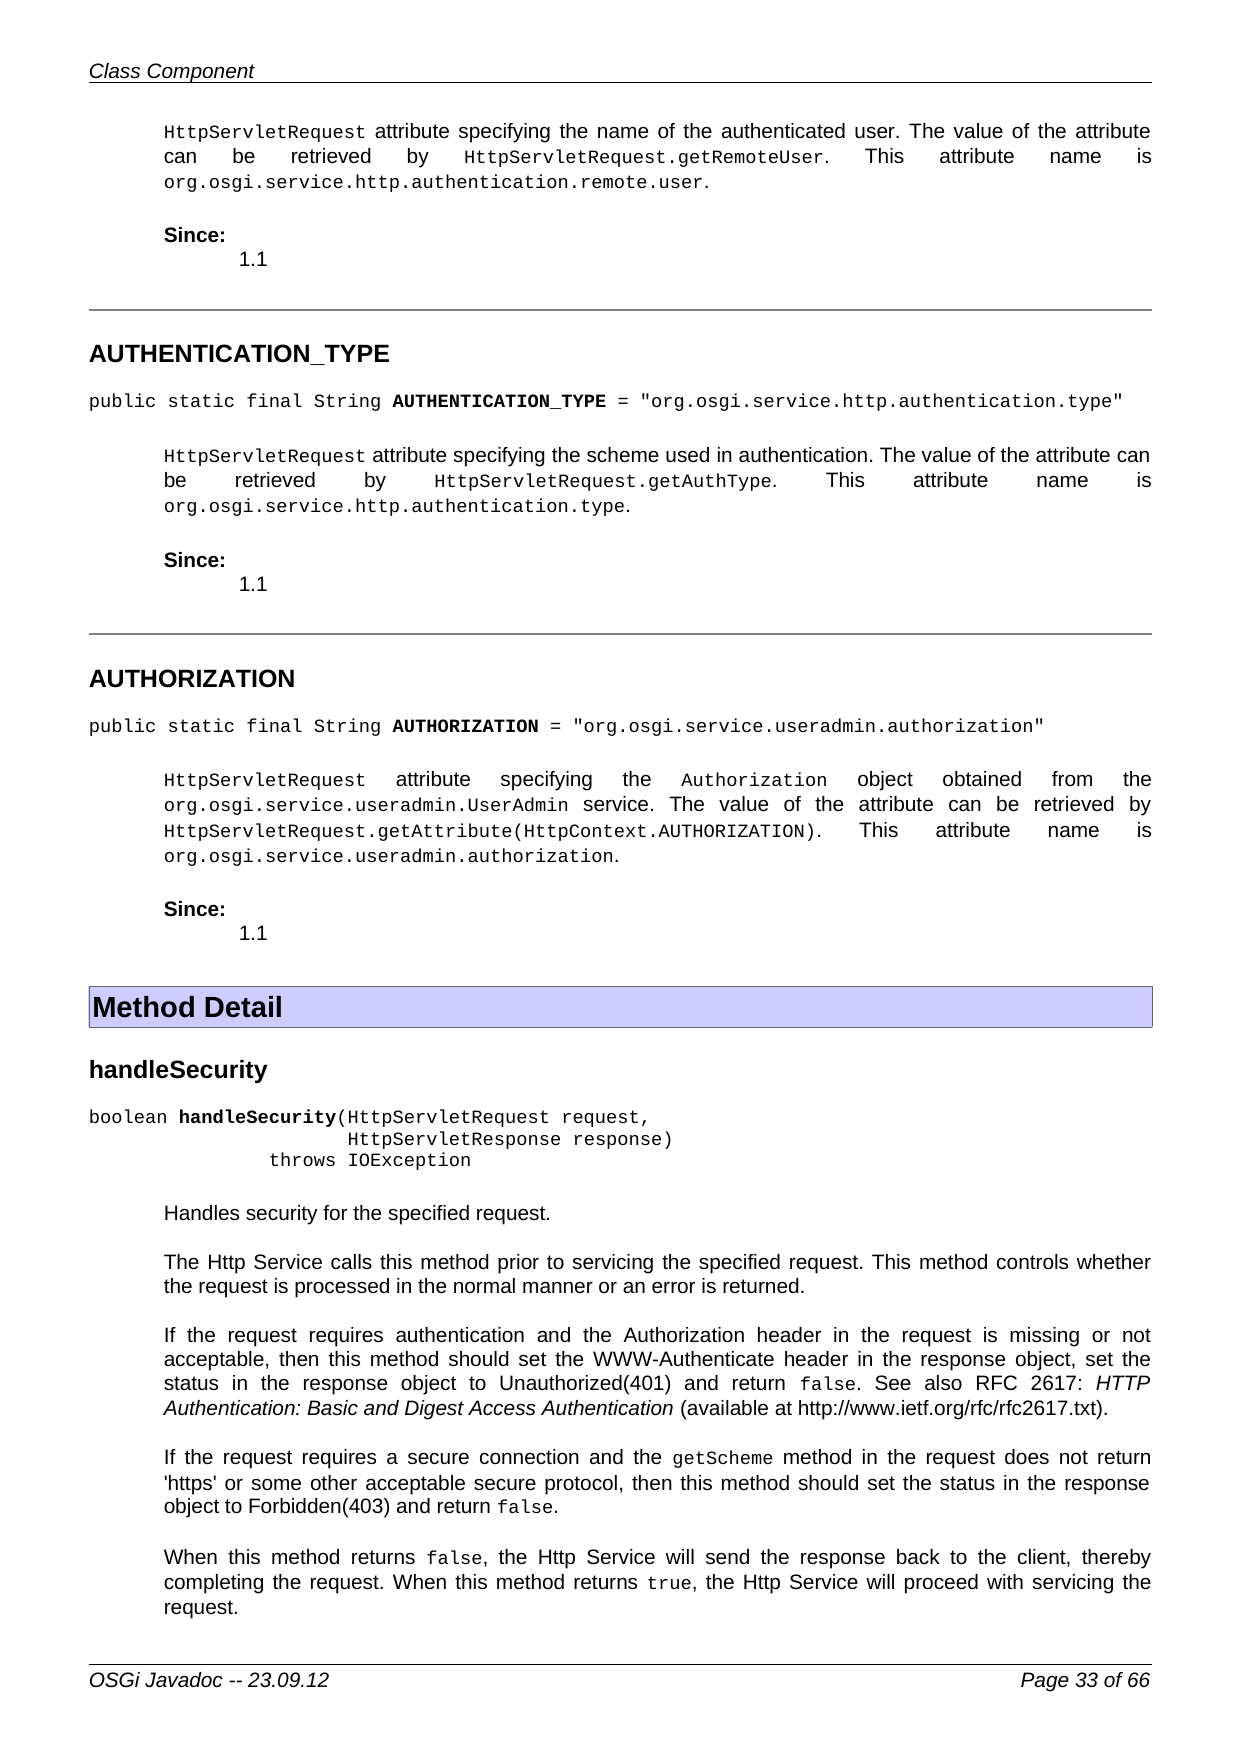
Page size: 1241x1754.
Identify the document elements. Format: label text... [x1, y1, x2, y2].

text 1.1 [238, 921, 1152, 945]
text Since: [163, 897, 1152, 921]
text When this method returns false, the Http Service will send the response back to the client, thereby completing the request. When this method returns true, the Http Service will proceed with servicing the request. [163, 1544, 1152, 1619]
text Since: [163, 547, 1152, 571]
text If the request requires a secure connection and the getScheme method in the request does not return 'https' or some other acceptable secure protocol, then this method should set the status in the response object to Forbidden(403) and return false. [163, 1445, 1152, 1519]
text HttpServletRequest attribute specifying the Authorization object obtained from the org.osgi.service.useradmin.UserAdmin service. The value of the attribute can be retrieved by HttpServletRequest.getAttribute(HttpContext.AUTHORIZATION). This attribute name is org.osgi.service.useradmin.authorization. [163, 767, 1152, 868]
text HttpServletRequest attribute specifying the name of the authenticated user. The value of the attribute can be retrieved by HttpServletRequest.getRemoteUser. This attribute name is org.osgi.service.http.authentication.remote.user. [163, 118, 1152, 194]
subtitle Method Detail [90, 987, 1152, 1027]
text HttpServletRequest attribute specifying the scheme used in authentication. The value of the attribute can be retrieved by HttpServletRequest.getAuthType. This attribute name is org.osgi.service.http.authentication.type. [163, 443, 1152, 518]
text Handles security for the specified request. [163, 1201, 1152, 1225]
subtitle handleSecurity [88, 1055, 1152, 1084]
text Since: [163, 223, 1152, 247]
subtitle AUTHENTICATION_TYPE [88, 339, 1152, 368]
text 1.1 [238, 571, 1152, 595]
subtitle AUTHORIZATION [88, 664, 1152, 692]
text boolean handleSecurity(HttpServletRequest request, HttpServletResponse response) throws IOException [88, 1108, 1152, 1172]
text public static final String AUTHENTICATION_TYPE = "org.osgi.service.http.authentication.type" [88, 392, 1152, 413]
text 1.1 [238, 247, 1152, 271]
text If the request requires authentication and the Authorization header in the request is missing or not acceptable, then this method should set the WWW-Authenticate header in the response object, set the status in the response object to Unauthorized(401) and return false. See also RFC 2617: HTTP Authentication: Basic and Digest Access Authentication (available at http://www.ietf.org/rfc/rfc2617.txt). [163, 1323, 1152, 1420]
text The Http Service calls this method prior to servicing the specified request. This method controls whether the request is processed in the normal manner or an error is returned. [163, 1250, 1152, 1298]
text public static final String AUTHORIZATION = "org.osgi.service.useradmin.authorization" [88, 717, 1152, 738]
